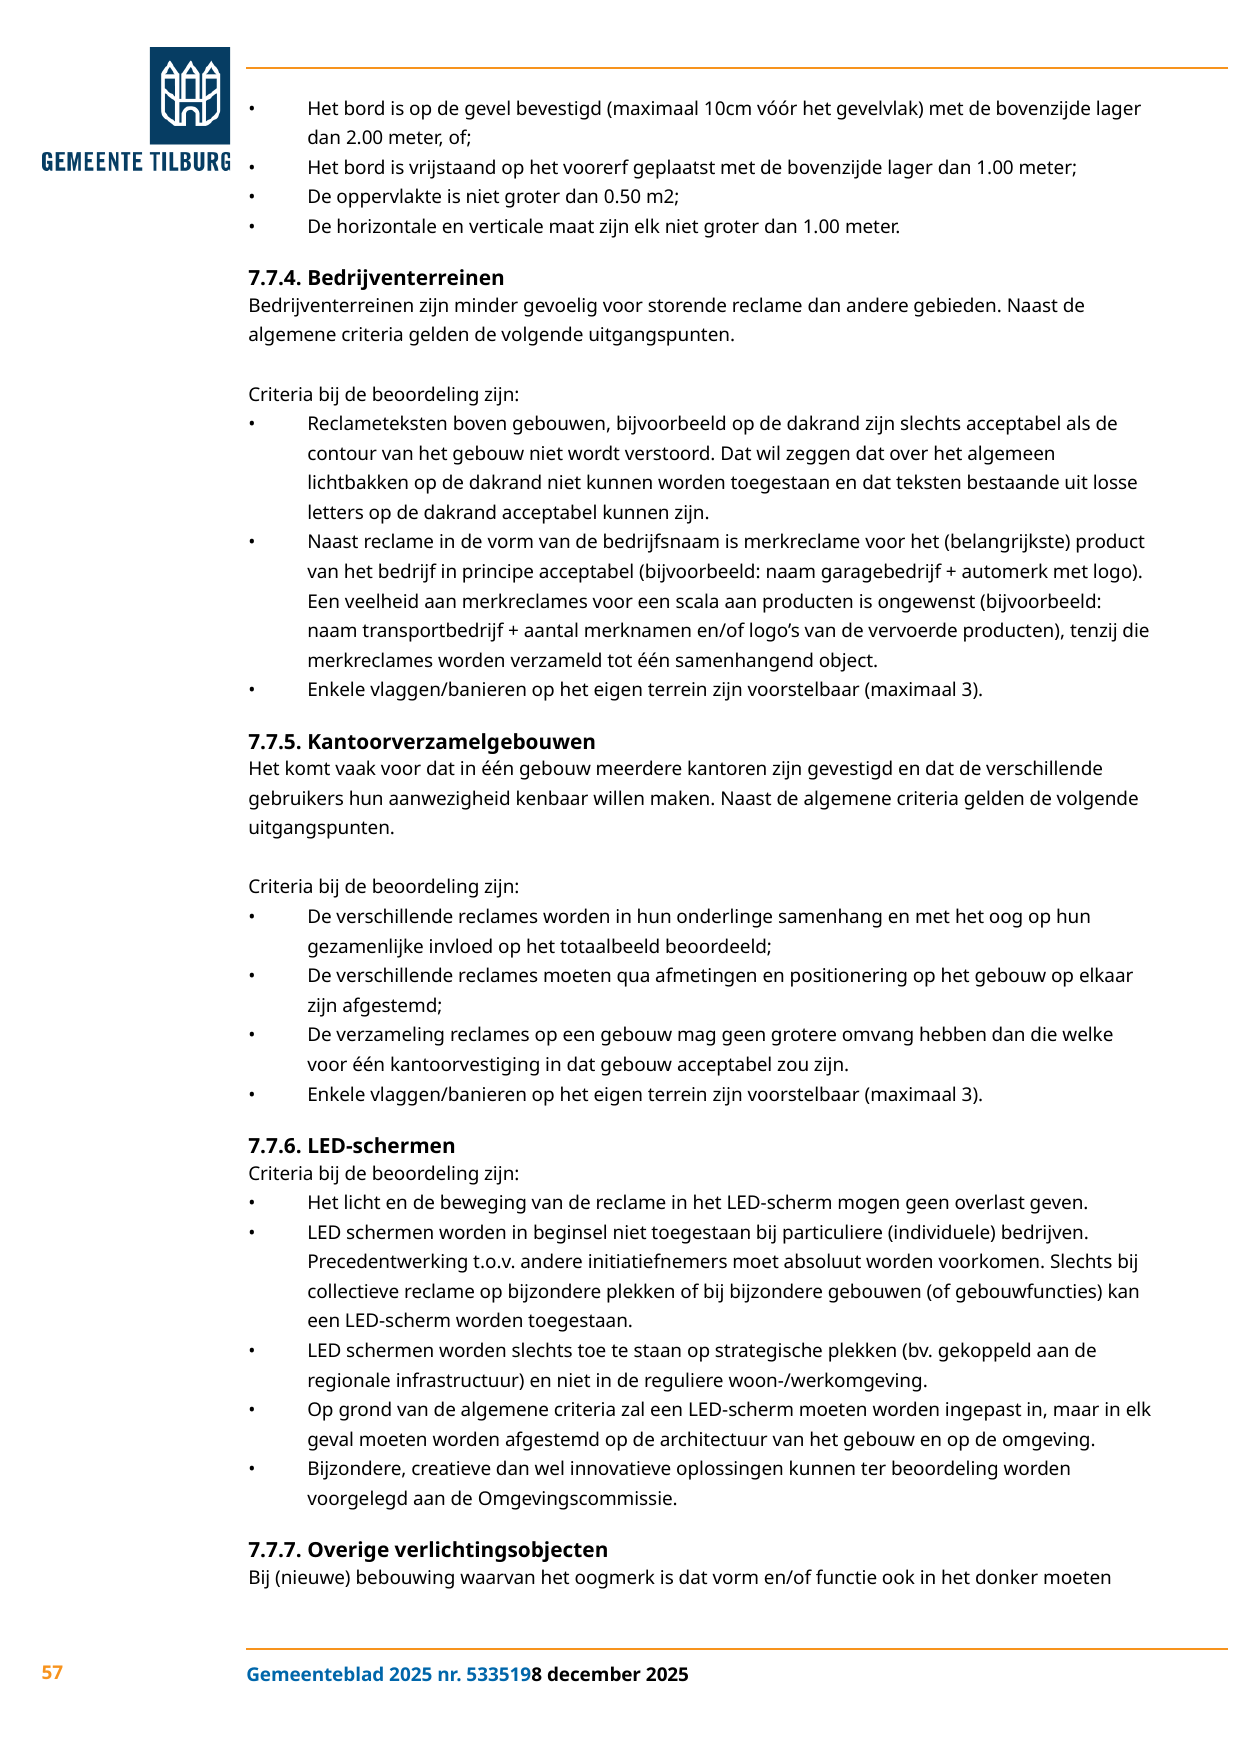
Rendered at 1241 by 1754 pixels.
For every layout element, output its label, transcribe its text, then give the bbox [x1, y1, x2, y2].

text Criteria bij de beoordeling zijn: [248, 874, 1152, 899]
list Bijzondere, creatieve dan wel innovatieve oplossingen kunnen ter beoordeling worden voorgelegd aan de Omgevingscommissie. [248, 1456, 1152, 1511]
list Enkele vlaggen/banieren op het eigen terrein zijn voorstelbaar (maximaal 3). [248, 677, 1152, 702]
list De horizontale en verticale maat zijn elk niet groter dan 1.00 meter. [248, 213, 1152, 239]
text 7.7.4. Bedrijventerreinen [248, 263, 1152, 292]
text 7.7.7. Overige verlichtingsobjecten [248, 1536, 1152, 1564]
list LED schermen worden in beginsel niet toegestaan bij particuliere (individuele) bedrijven. Precedentwerking t.o.v. andere initiatiefnemers moet absoluut worden voorkomen. Slechts bij collectieve reclame op bijzondere plekken of bij bijzondere gebouwen (of gebouwfuncties) kan een LED-scherm worden toegestaan. [248, 1219, 1152, 1333]
list Het licht en de beweging van de reclame in het LED-scherm mogen geen overlast geven. [248, 1189, 1152, 1215]
list LED schermen worden slechts toe te staan op strategische plekken (bv. gekoppeld aan de regionale infrastructuur) en niet in de reguliere woon-/werkomgeving. [248, 1337, 1152, 1392]
text Bedrijventerreinen zijn minder gevoelig voor storende reclame dan andere gebieden. Naast de algemene criteria gelden de volgende uitgangspunten. [248, 292, 1152, 347]
list Enkele vlaggen/banieren op het eigen terrein zijn voorstelbaar (maximaal 3). [248, 1081, 1152, 1107]
list De oppervlakte is niet groter dan 0.50 m2; [248, 183, 1152, 209]
list Op grond van de algemene criteria zal een LED-scherm moeten worden ingepast in, maar in elk geval moeten worden afgestemd op de architectuur van het gebouw en op de omgeving. [248, 1396, 1152, 1452]
text Het komt vaak voor dat in één gebouw meerdere kantoren zijn gevestigd en dat de verschillende gebruikers hun aanwezigheid kenbaar willen maken. Naast de algemene criteria gelden de volgende uitgangspunten. [248, 755, 1152, 840]
text 7.7.5. Kantoorverzamelgebouwen [248, 727, 1152, 755]
list De verzameling reclames op een gebouw mag geen grotere omvang hebben dan die welke voor één kantoorvestiging in dat gebouw acceptabel zou zijn. [248, 1022, 1152, 1077]
text Criteria bij de beoordeling zijn: [248, 381, 1152, 406]
text Criteria bij de beoordeling zijn: [248, 1160, 1152, 1185]
picture [41, 47, 231, 172]
list De verschillende reclames moeten qua afmetingen en positionering op het gebouw op elkaar zijn afgestemd; [248, 962, 1152, 1018]
list De verschillende reclames worden in hun onderlinge samenhang en met het oog op hun gezamenlijke invloed op het totaalbeeld beoordeeld; [248, 903, 1152, 959]
list Naast reclame in de vorm van de bedrijfsnaam is merkreclame voor het (belangrijkste) product van het bedrijf in principe acceptabel (bijvoorbeeld: naam garagebedrijf + automerk met logo). Een veelheid aan merkreclames voor een scala aan producten is ongewenst (bijvoorbeeld: naam transportbedrijf + aantal merknamen en/of logo’s van de vervoerde producten), tenzij die merkreclames worden verzameld tot één samenhangend object. [248, 529, 1152, 673]
list Het bord is vrijstaand op het voorerf geplaatst met de bovenzijde lager dan 1.00 meter; [248, 154, 1152, 180]
list Reclameteksten boven gebouwen, bijvoorbeeld op de dakrand zijn slechts acceptabel als de contour van het gebouw niet wordt verstoord. Dat wil zeggen dat over het algemeen lichtbakken op de dakrand niet kunnen worden toegestaan en dat teksten bestaande uit losse letters op de dakrand acceptabel kunnen zijn. [248, 410, 1152, 525]
text 7.7.6. LED-schermen [248, 1131, 1152, 1160]
list Het bord is op de gevel bevestigd (maximaal 10cm vóór het gevelvlak) met de bovenzijde lager dan 2.00 meter, of; [248, 95, 1152, 150]
text Bij (nieuwe) bebouwing waarvan het oogmerk is dat vorm en/of functie ook in het donker moeten [248, 1564, 1152, 1590]
